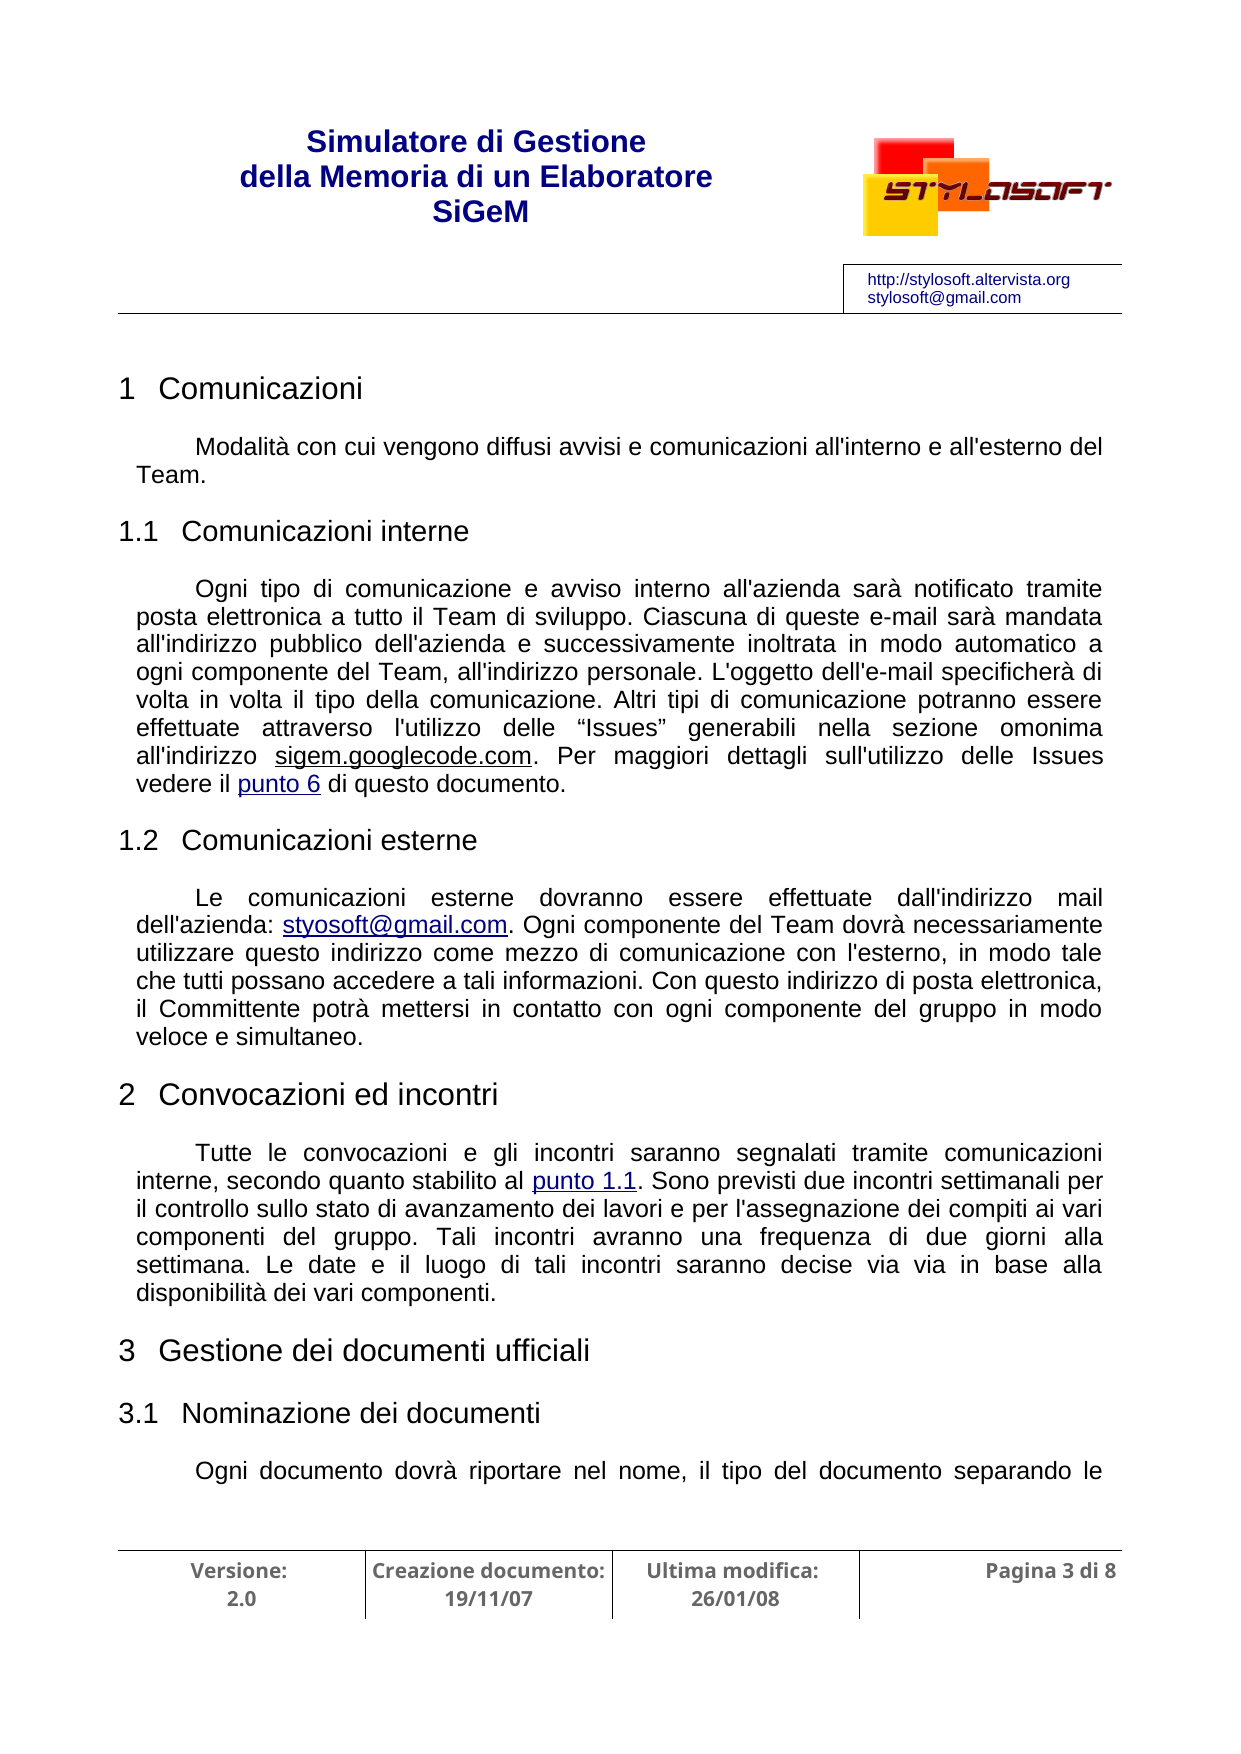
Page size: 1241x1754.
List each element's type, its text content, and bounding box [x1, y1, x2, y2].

subtitle Nominazione dei documenti [118, 1397, 1122, 1430]
text Ogni tipo di comunicazione e avviso interno all'azienda sarà notificato tramite posta elettronica a tutto il Team di sviluppo. Ciascuna di queste e-mail sarà mandata all'indirizzo pubblico dell'azienda e successivamente inoltrata in modo automatico a ogni componente del Team, all'indirizzo personale. L'oggetto dell'e-mail specificherà di volta in volta il tipo della comunicazione. Altri tipi di comunicazione potranno essere effettuate attraverso l'utilizzo delle “Issues” generabili nella sezione omonima all'indirizzo sigem.googlecode.com. Per maggiori dettagli sull'utilizzo delle Issues vedere il punto 6 di questo documento. [136, 574, 1104, 798]
text Ogni documento dovrà riportare nel nome, il tipo del documento separando le [136, 1457, 1104, 1484]
text Tutte le convocazioni e gli incontri saranno segnalati tramite comunicazioni interne, secondo quanto stabilito al punto 1.1. Sono previsti due incontri settimanali per il controllo sullo stato di avanzamento dei lavori e per l'assegnazione dei compiti ai vari componenti del gruppo. Tali incontri avranno una frequenza di due giorni alla settimana. Le date e il luogo di tali incontri saranno decise via via in base alla disponibilità dei vari componenti. [136, 1139, 1104, 1306]
text Le comunicazioni esterne dovranno essere effettuate dall'indirizzo mail dell'azienda: styosoft@gmail.com. Ogni componente del Team dovrà necessariamente utilizzare questo indirizzo come mezzo di comunicazione con l'esterno, in modo tale che tutti possano accedere a tali informazioni. Con questo indirizzo di posta elettronica, il Committente potrà mettersi in contatto con ogni componente del gruppo in modo veloce e simultaneo. [136, 883, 1104, 1051]
text Modalità con cui vengono diffusi avvisi e comunicazioni all'interno e all'esterno del Team. [136, 433, 1104, 489]
subtitle Comunicazioni esterne [118, 824, 1122, 857]
picture [848, 123, 1117, 247]
subtitle Comunicazioni [118, 371, 1122, 406]
subtitle Convocazioni ed incontri [118, 1077, 1122, 1112]
subtitle Gestione dei documenti ufficiali [118, 1333, 1122, 1368]
subtitle Comunicazioni interne [118, 515, 1122, 548]
